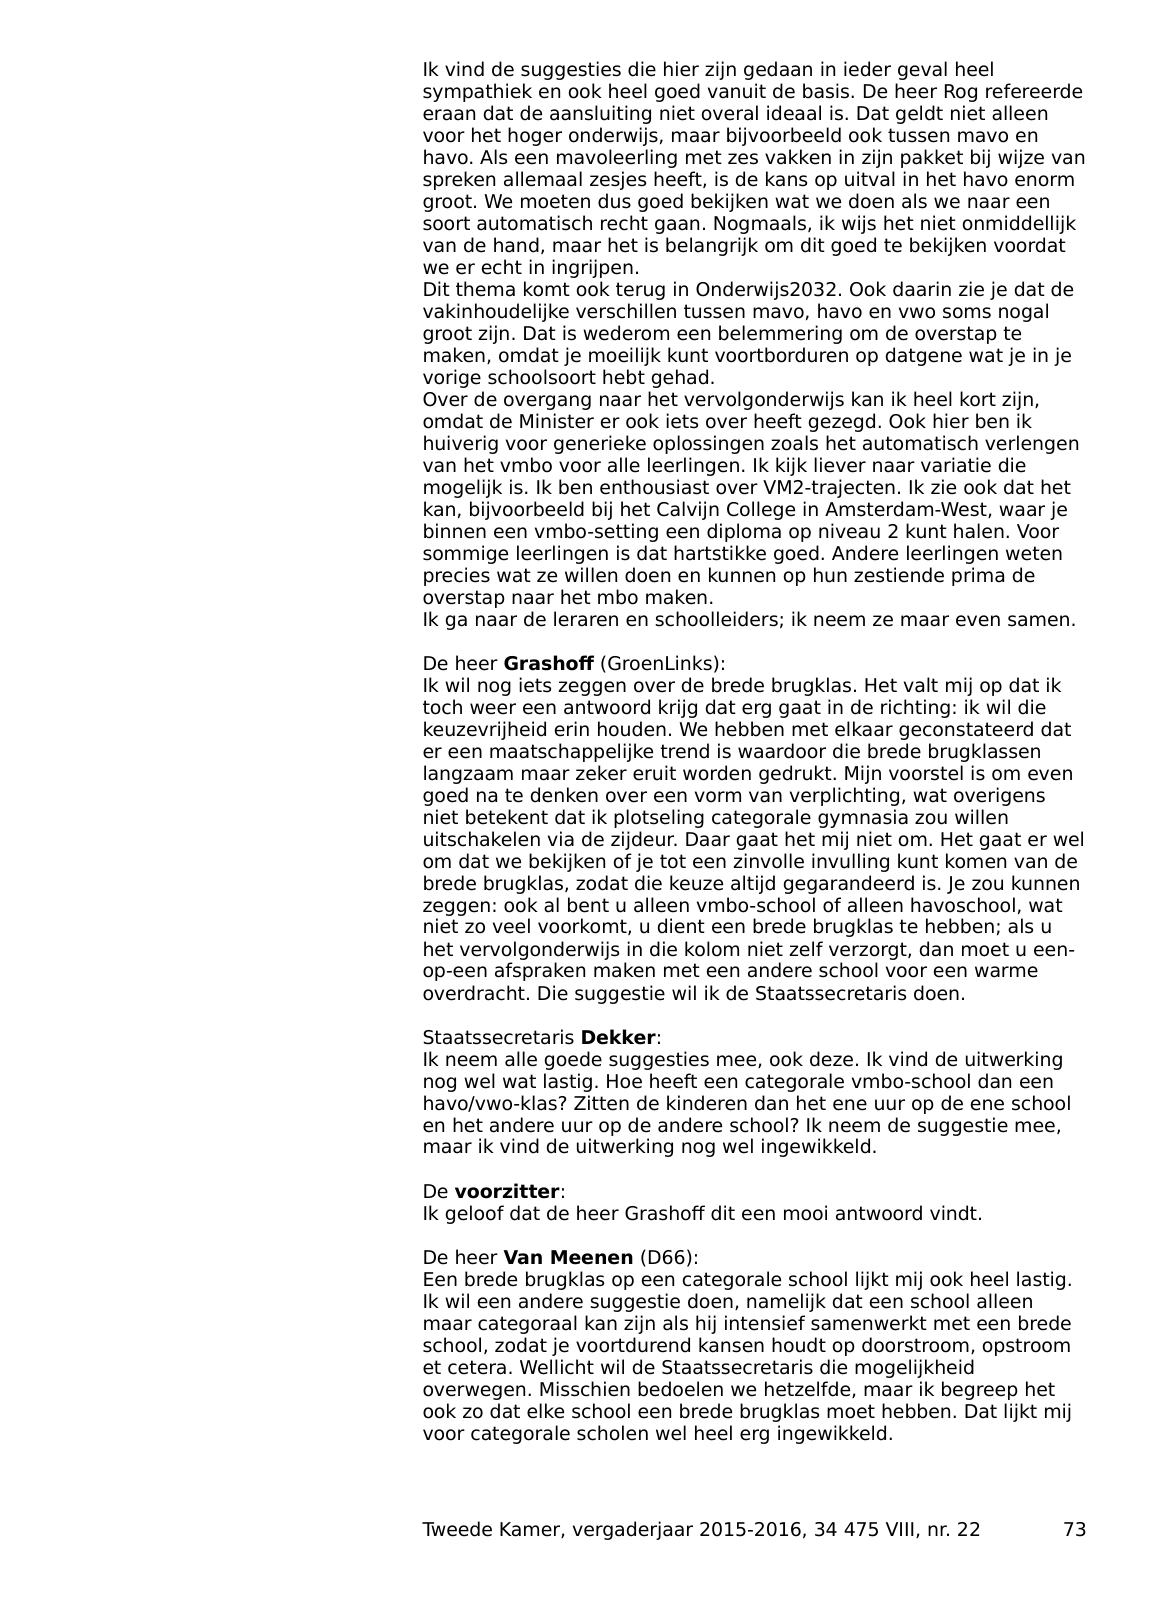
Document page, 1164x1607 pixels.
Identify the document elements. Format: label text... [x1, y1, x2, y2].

text Over de overgang naar het vervolgonderwijs kan ik heel kort zijn, omdat de Minister er ook iets over heeft gezegd. Ook hier ben ik huiverig voor generieke oplossingen zoals het automatisch verlengen van het vmbo voor alle leerlingen. Ik kijk liever naar variatie die mogelijk is. Ik ben enthousiast over VM2-trajecten. Ik zie ook dat het kan, bijvoorbeeld bij het Calvijn College in Amsterdam-West, waar je binnen een vmbo-setting een diploma op niveau 2 kunt halen. Voor sommige leerlingen is dat hartstikke goed. Andere leerlingen weten precies wat ze willen doen en kunnen op hun zestiende prima de overstap naar het mbo maken. [422, 389, 1087, 608]
text De heer Grashoff (GroenLinks): [422, 653, 1087, 675]
text Ik vind de suggesties die hier zijn gedaan in ieder geval heel sympathiek en ook heel goed vanuit de basis. De heer Rog refereerde eraan dat de aansluiting niet overal ideaal is. Dat geldt niet alleen voor het hoger onderwijs, maar bijvoorbeeld ook tussen mavo en havo. Als een mavoleerling met zes vakken in zijn pakket bij wijze van spreken allemaal zesjes heeft, is de kans op uitval in het havo enorm groot. We moeten dus goed bekijken wat we doen als we naar een soort automatisch recht gaan. Nogmaals, ik wijs het niet onmiddellijk van de hand, maar het is belangrijk om dit goed te bekijken voordat we er echt in ingrijpen. [422, 59, 1087, 279]
text De voorzitter: [422, 1181, 1087, 1203]
text Staatssecretaris Dekker: [422, 1027, 1087, 1048]
text Ik ga naar de leraren en schoolleiders; ik neem ze maar even samen. [422, 608, 1087, 631]
text Een brede brugklas op een categorale school lijkt mij ook heel lastig. Ik wil een andere suggestie doen, namelijk dat een school alleen maar categoraal kan zijn als hij intensief samenwerkt met een brede school, zodat je voortdurend kansen houdt op doorstroom, opstroom et cetera. Wellicht wil de Staatssecretaris die mogelijkheid overwegen. Misschien bedoelen we hetzelfde, maar ik begreep het ook zo dat elke school een brede brugklas moet hebben. Dat lijkt mij voor categorale scholen wel heel erg ingewikkeld. [422, 1269, 1087, 1444]
text De heer Van Meenen (D66): [422, 1247, 1087, 1269]
text Ik geloof dat de heer Grashoff dit een mooi antwoord vindt. [422, 1203, 1087, 1224]
text Ik neem alle goede suggesties mee, ook deze. Ik vind de uitwerking nog wel wat lastig. Hoe heeft een categorale vmbo-school dan een havo/vwo-klas? Zitten de kinderen dan het ene uur op de ene school en het andere uur op de andere school? Ik neem de suggestie mee, maar ik vind de uitwerking nog wel ingewikkeld. [422, 1048, 1087, 1158]
text Ik wil nog iets zeggen over de brede brugklas. Het valt mij op dat ik toch weer een antwoord krijg dat erg gaat in de richting: ik wil die keuzevrijheid erin houden. We hebben met elkaar geconstateerd dat er een maatschappelijke trend is waardoor die brede brugklassen langzaam maar zeker eruit worden gedrukt. Mijn voorstel is om even goed na te denken over een vorm van verplichting, wat overigens niet betekent dat ik plotseling categorale gymnasia zou willen uitschakelen via de zijdeur. Daar gaat het mij niet om. Het gaat er wel om dat we bekijken of je tot een zinvolle invulling kunt komen van de brede brugklas, zodat die keuze altijd gegarandeerd is. Je zou kunnen zeggen: ook al bent u alleen vmbo-school of alleen havoschool, wat niet zo veel voorkomt, u dient een brede brugklas te hebben; als u het vervolgonderwijs in die kolom niet zelf verzorgt, dan moet u een-op-een afspraken maken met een andere school voor een warme overdracht. Die suggestie wil ik de Staatssecretaris doen. [422, 675, 1087, 1004]
text Dit thema komt ook terug in Onderwijs2032. Ook daarin zie je dat de vakinhoudelijke verschillen tussen mavo, havo en vwo soms nogal groot zijn. Dat is wederom een belemmering om de overstap te maken, omdat je moeilijk kunt voortborduren op datgene wat je in je vorige schoolsoort hebt gehad. [422, 279, 1087, 389]
